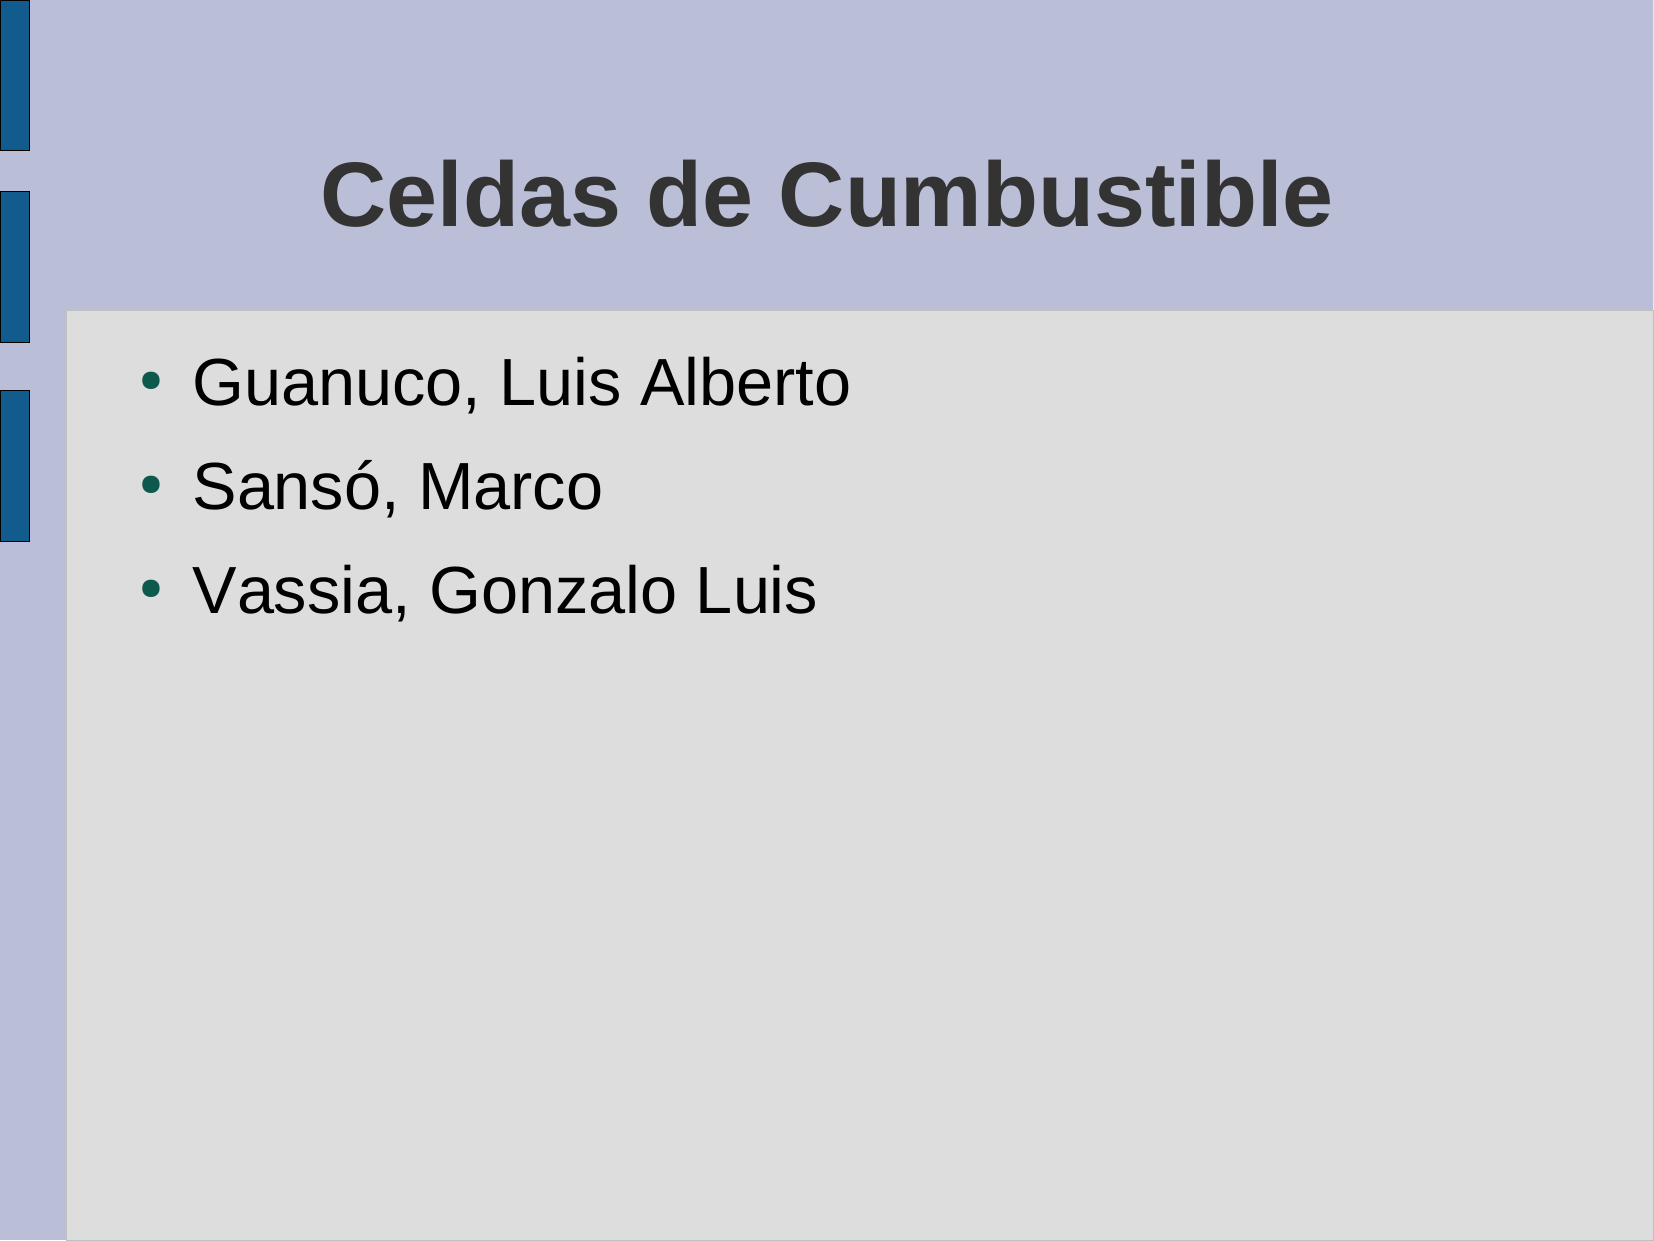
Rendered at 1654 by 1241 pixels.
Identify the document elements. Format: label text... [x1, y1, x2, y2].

title Celdas de Cumbustible [121, 91, 1534, 299]
list Guanuco, Luis Alberto Sansó, Marco Vassia, Gonzalo Luis [121, 344, 1534, 1164]
